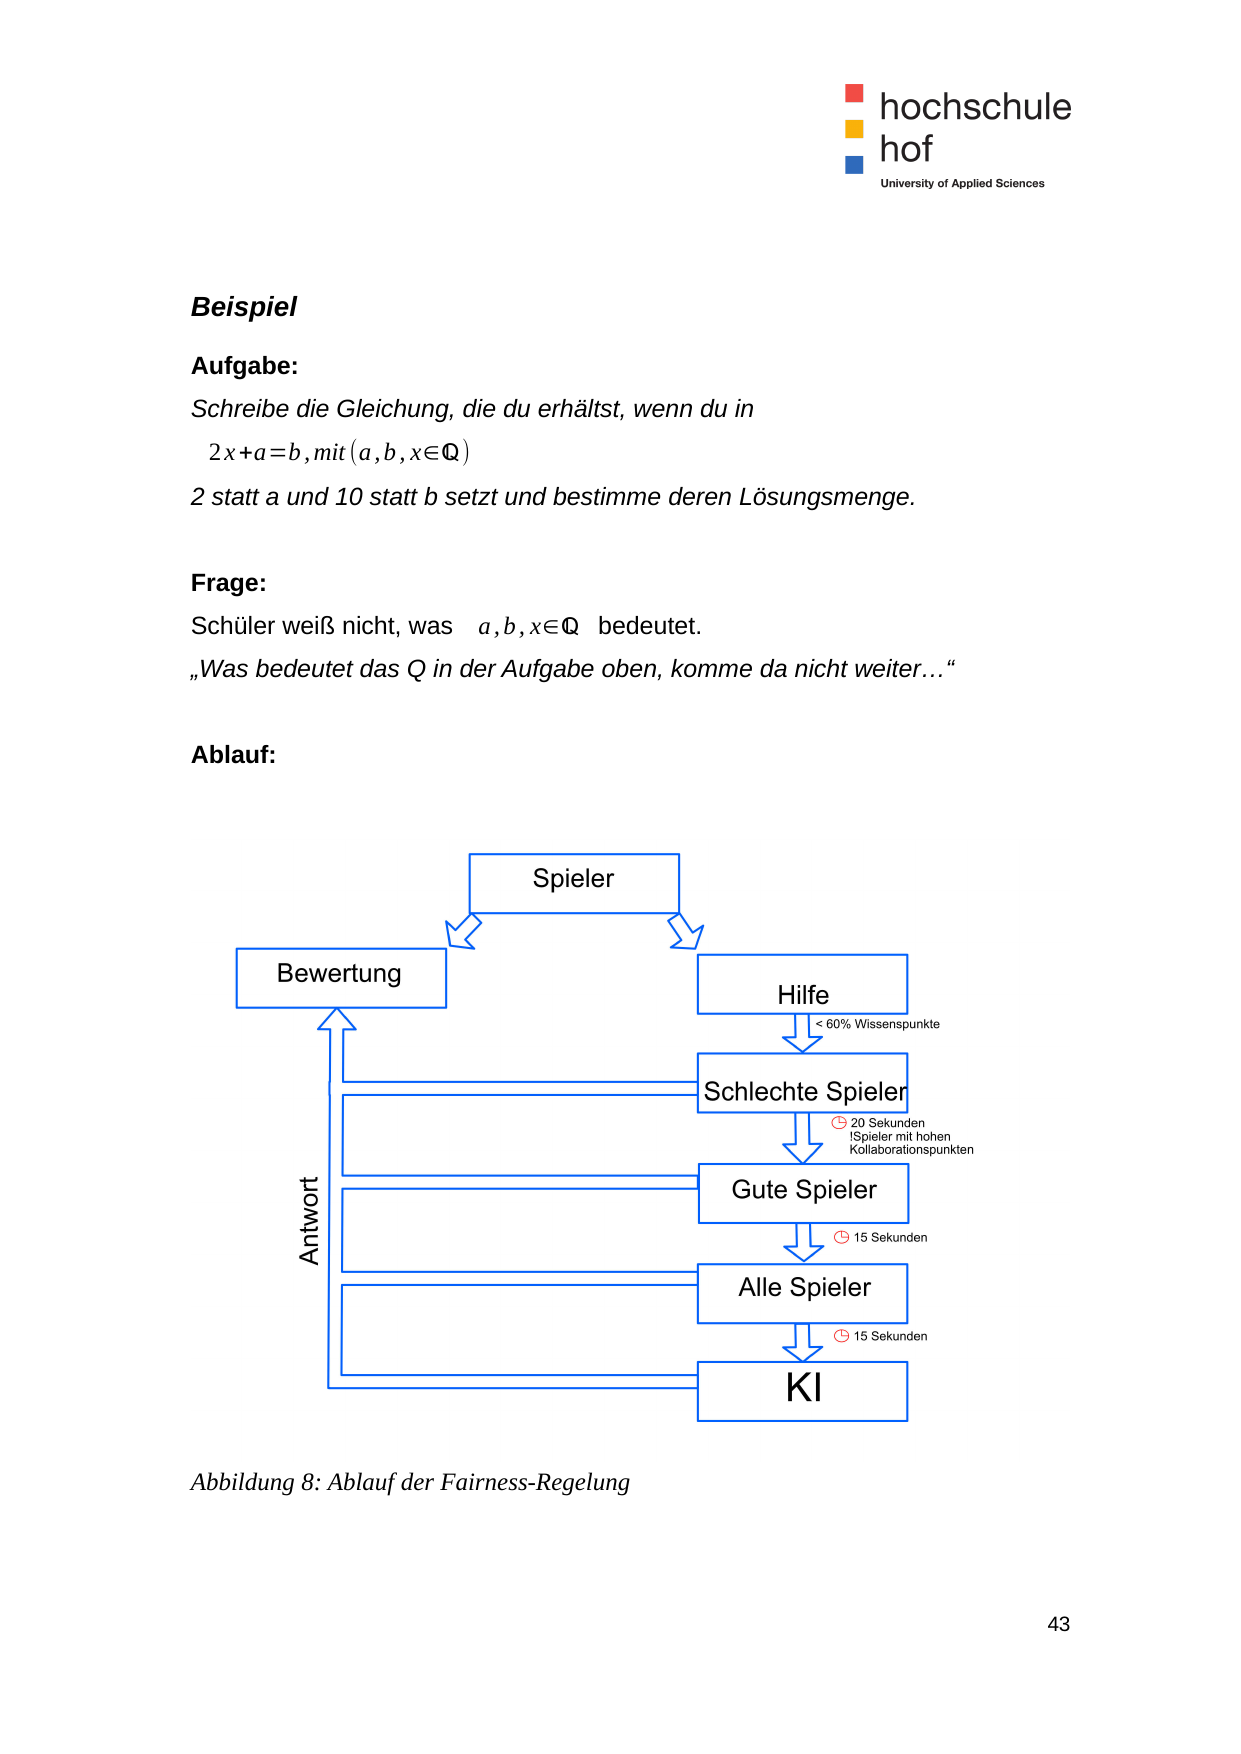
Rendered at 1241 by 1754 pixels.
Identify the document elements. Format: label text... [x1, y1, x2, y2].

text Schüler weiß nicht, was bedeutet. [191, 611, 1070, 640]
text Ablauf: [191, 741, 1070, 769]
text „Was bedeutet das Q in der Aufgabe oben, komme da nicht weiter…“ [191, 654, 1070, 683]
text 2 statt a und 10 statt b setzt und bestimme deren Lösungsmenge. [191, 482, 1070, 511]
picture [190, 839, 1071, 1462]
picture [845, 84, 1071, 189]
text Aufgabe: Schreibe die Gleichung, die du erhältst, wenn du in [191, 351, 1070, 423]
text Frage: [191, 568, 1070, 597]
text Abbildung 8: Ablauf der Fairness-Regelung [191, 1462, 1070, 1495]
subtitle Beispiel [191, 291, 1070, 323]
